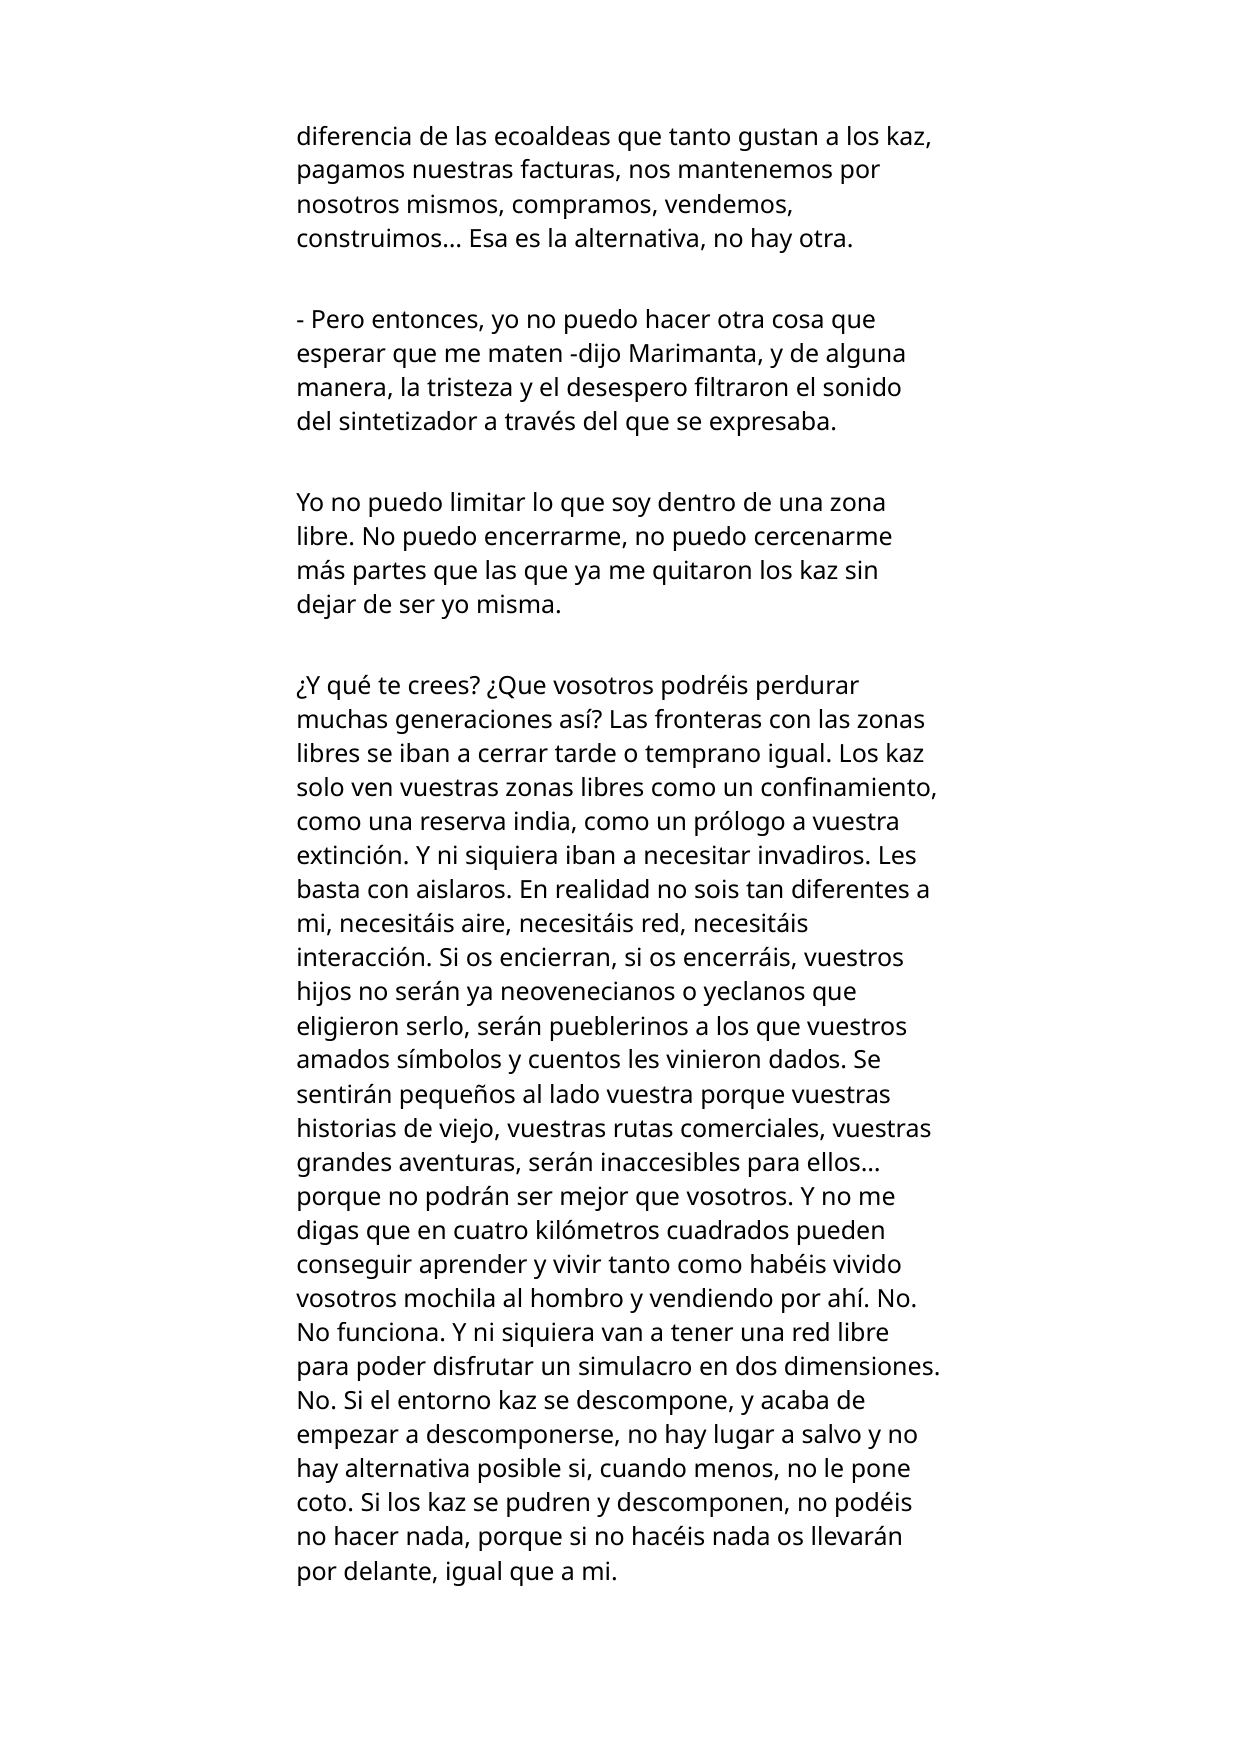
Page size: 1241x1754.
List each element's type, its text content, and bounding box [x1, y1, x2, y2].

text ¿Y qué te crees? ¿Que vosotros podréis perdurar muchas generaciones así? Las fronteras con las zonas libres se iban a cerrar tarde o temprano igual. Los kaz solo ven vuestras zonas libres como un confinamiento, como una reserva india, como un prólogo a vuestra extinción. Y ni siquiera iban a necesitar invadiros. Les basta con aislaros. En realidad no sois tan diferentes a mi, necesitáis aire, necesitáis red, necesitáis interacción. Si os encierran, si os encerráis, vuestros hijos no serán ya neovenecianos o yeclanos que eligieron serlo, serán pueblerinos a los que vuestros amados símbolos y cuentos les vinieron dados. Se sentirán pequeños al lado vuestra porque vuestras historias de viejo, vuestras rutas comerciales, vuestras grandes aventuras, serán inaccesibles para ellos… porque no podrán ser mejor que vosotros. Y no me digas que en cuatro kilómetros cuadrados pueden conseguir aprender y vivir tanto como habéis vivido vosotros mochila al hombro y vendiendo por ahí. No. No funciona. Y ni siquiera van a tener una red libre para poder disfrutar un simulacro en dos dimensiones. No. Si el entorno kaz se descompone, y acaba de empezar a descomponerse, no hay lugar a salvo y no hay alternativa posible si, cuando menos, no le pone coto. Si los kaz se pudren y descomponen, no podéis no hacer nada, porque si no hacéis nada os llevarán por delante, igual que a mi. [296, 667, 944, 1587]
text Yo no puedo limitar lo que soy dentro de una zona libre. No puedo encerrarme, no puedo cercenarme más partes que las que ya me quitaron los kaz sin dejar de ser yo misma. [296, 484, 944, 621]
text diferencia de las ecoaldeas que tanto gustan a los kaz, pagamos nuestras facturas, nos mantenemos por nosotros mismos, compramos, vendemos, construimos… Esa es la alternativa, no hay otra. [296, 118, 944, 254]
text - Pero entonces, yo no puedo hacer otra cosa que esperar que me maten -dijo Marimanta, y de alguna manera, la tristeza y el desespero filtraron el sonido del sintetizador a través del que se expresaba. [296, 301, 944, 437]
